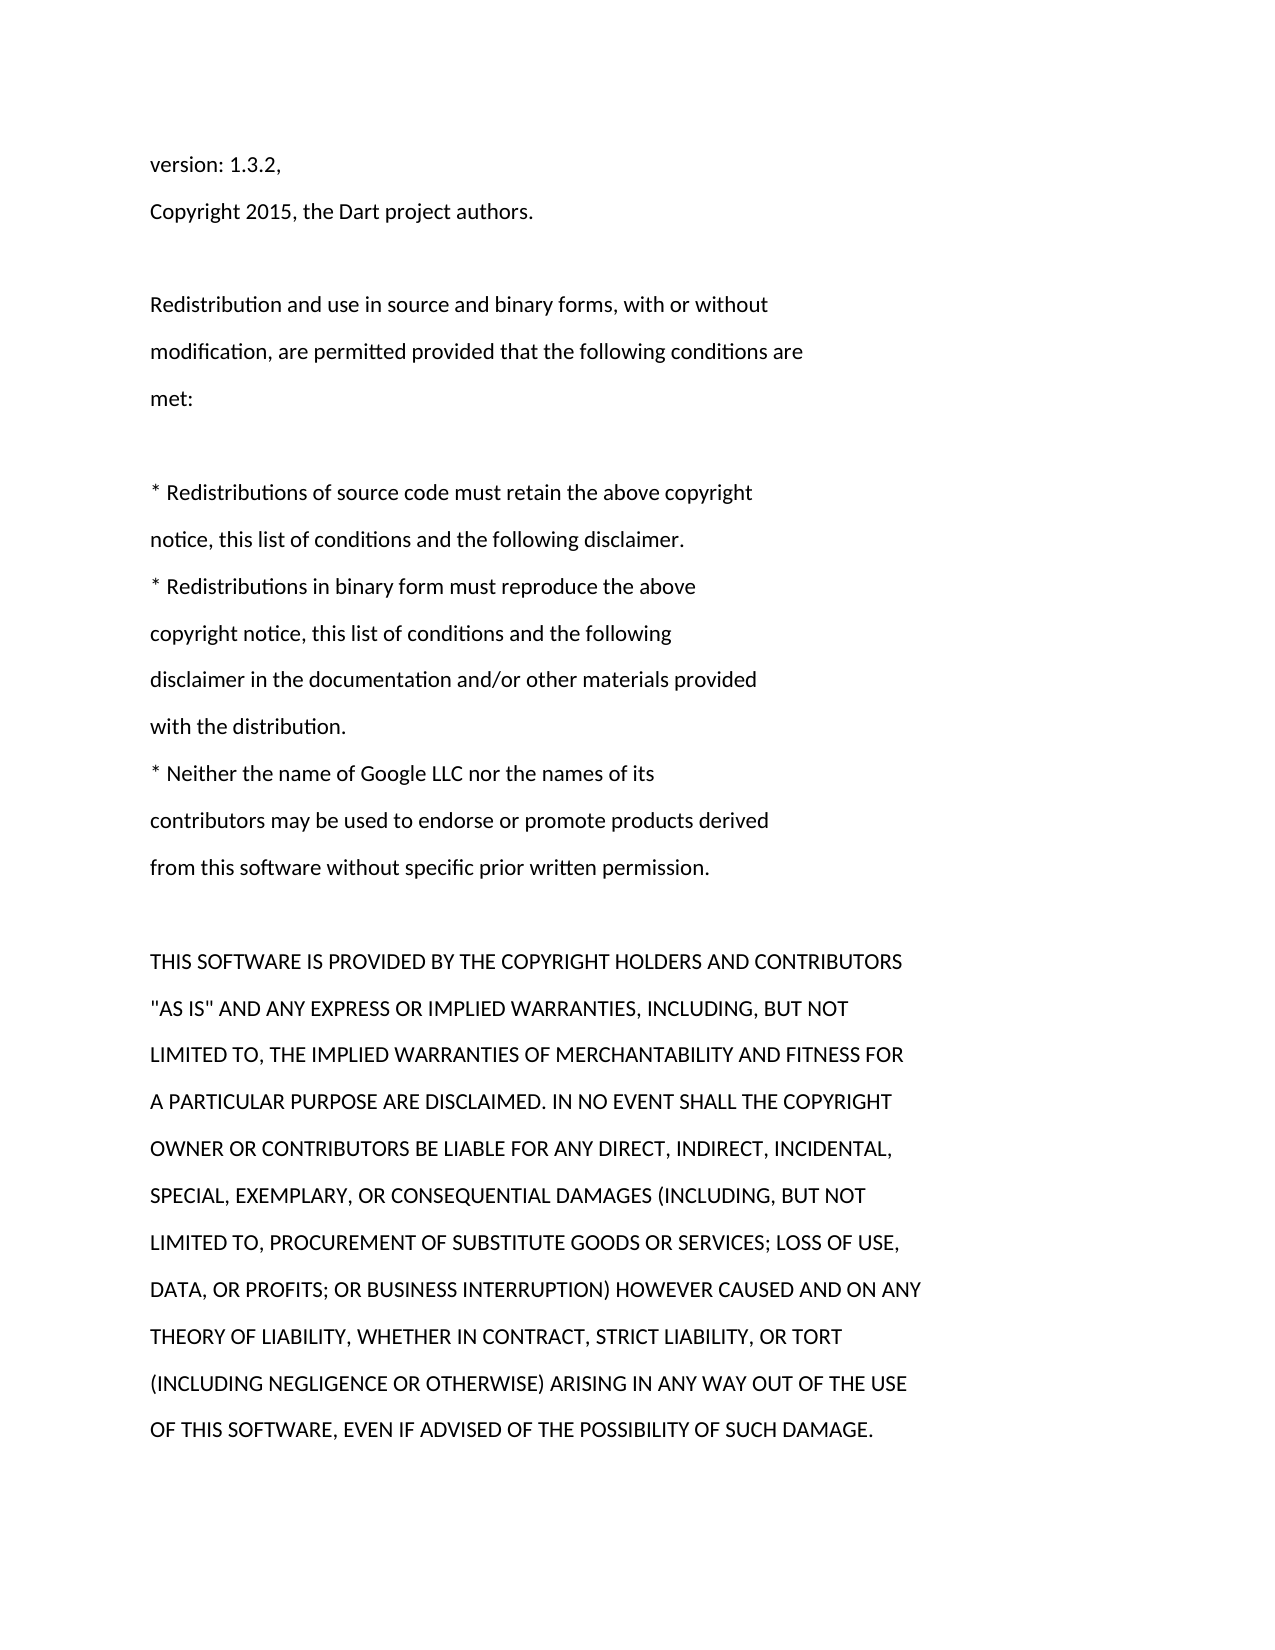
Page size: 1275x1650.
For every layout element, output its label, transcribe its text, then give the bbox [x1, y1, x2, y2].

text * Redistributions of source code must retain the above copyright [150, 478, 1125, 506]
text LIMITED TO, THE IMPLIED WARRANTIES OF MERCHANTABILITY AND FITNESS FOR [150, 1041, 1125, 1069]
text THEORY OF LIABILITY, WHETHER IN CONTRACT, STRICT LIABILITY, OR TORT [150, 1322, 1125, 1350]
text SPECIAL, EXEMPLARY, OR CONSEQUENTIAL DAMAGES (INCLUDING, BUT NOT [150, 1181, 1125, 1209]
text DATA, OR PROFITS; OR BUSINESS INTERRUPTION) HOWEVER CAUSED AND ON ANY [150, 1275, 1125, 1303]
text Redistribution and use in source and binary forms, with or without [150, 291, 1125, 319]
text LIMITED TO, PROCUREMENT OF SUBSTITUTE GOODS OR SERVICES; LOSS OF USE, [150, 1228, 1125, 1256]
text copyright notice, this list of conditions and the following [150, 619, 1125, 647]
text "AS IS" AND ANY EXPRESS OR IMPLIED WARRANTIES, INCLUDING, BUT NOT [150, 994, 1125, 1022]
text (INCLUDING NEGLIGENCE OR OTHERWISE) ARISING IN ANY WAY OUT OF THE USE [150, 1369, 1125, 1397]
text version: 1.3.2, [150, 150, 1125, 178]
text THIS SOFTWARE IS PROVIDED BY THE COPYRIGHT HOLDERS AND CONTRIBUTORS [150, 947, 1125, 975]
text disclaimer in the documentation and/or other materials provided [150, 666, 1125, 694]
text OWNER OR CONTRIBUTORS BE LIABLE FOR ANY DIRECT, INDIRECT, INCIDENTAL, [150, 1134, 1125, 1162]
text met: [150, 384, 1125, 412]
text contributors may be used to endorse or promote products derived [150, 806, 1125, 834]
text OF THIS SOFTWARE, EVEN IF ADVISED OF THE POSSIBILITY OF SUCH DAMAGE. [150, 1416, 1125, 1444]
text * Neither the name of Google LLC nor the names of its [150, 759, 1125, 787]
text from this software without specific prior written permission. [150, 853, 1125, 881]
text notice, this list of conditions and the following disclaimer. [150, 525, 1125, 553]
text A PARTICULAR PURPOSE ARE DISCLAIMED. IN NO EVENT SHALL THE COPYRIGHT [150, 1087, 1125, 1116]
text with the distribution. [150, 712, 1125, 741]
text Copyright 2015, the Dart project authors. [150, 197, 1125, 225]
text modification, are permitted provided that the following conditions are [150, 337, 1125, 366]
text * Redistributions in binary form must reproduce the above [150, 572, 1125, 600]
